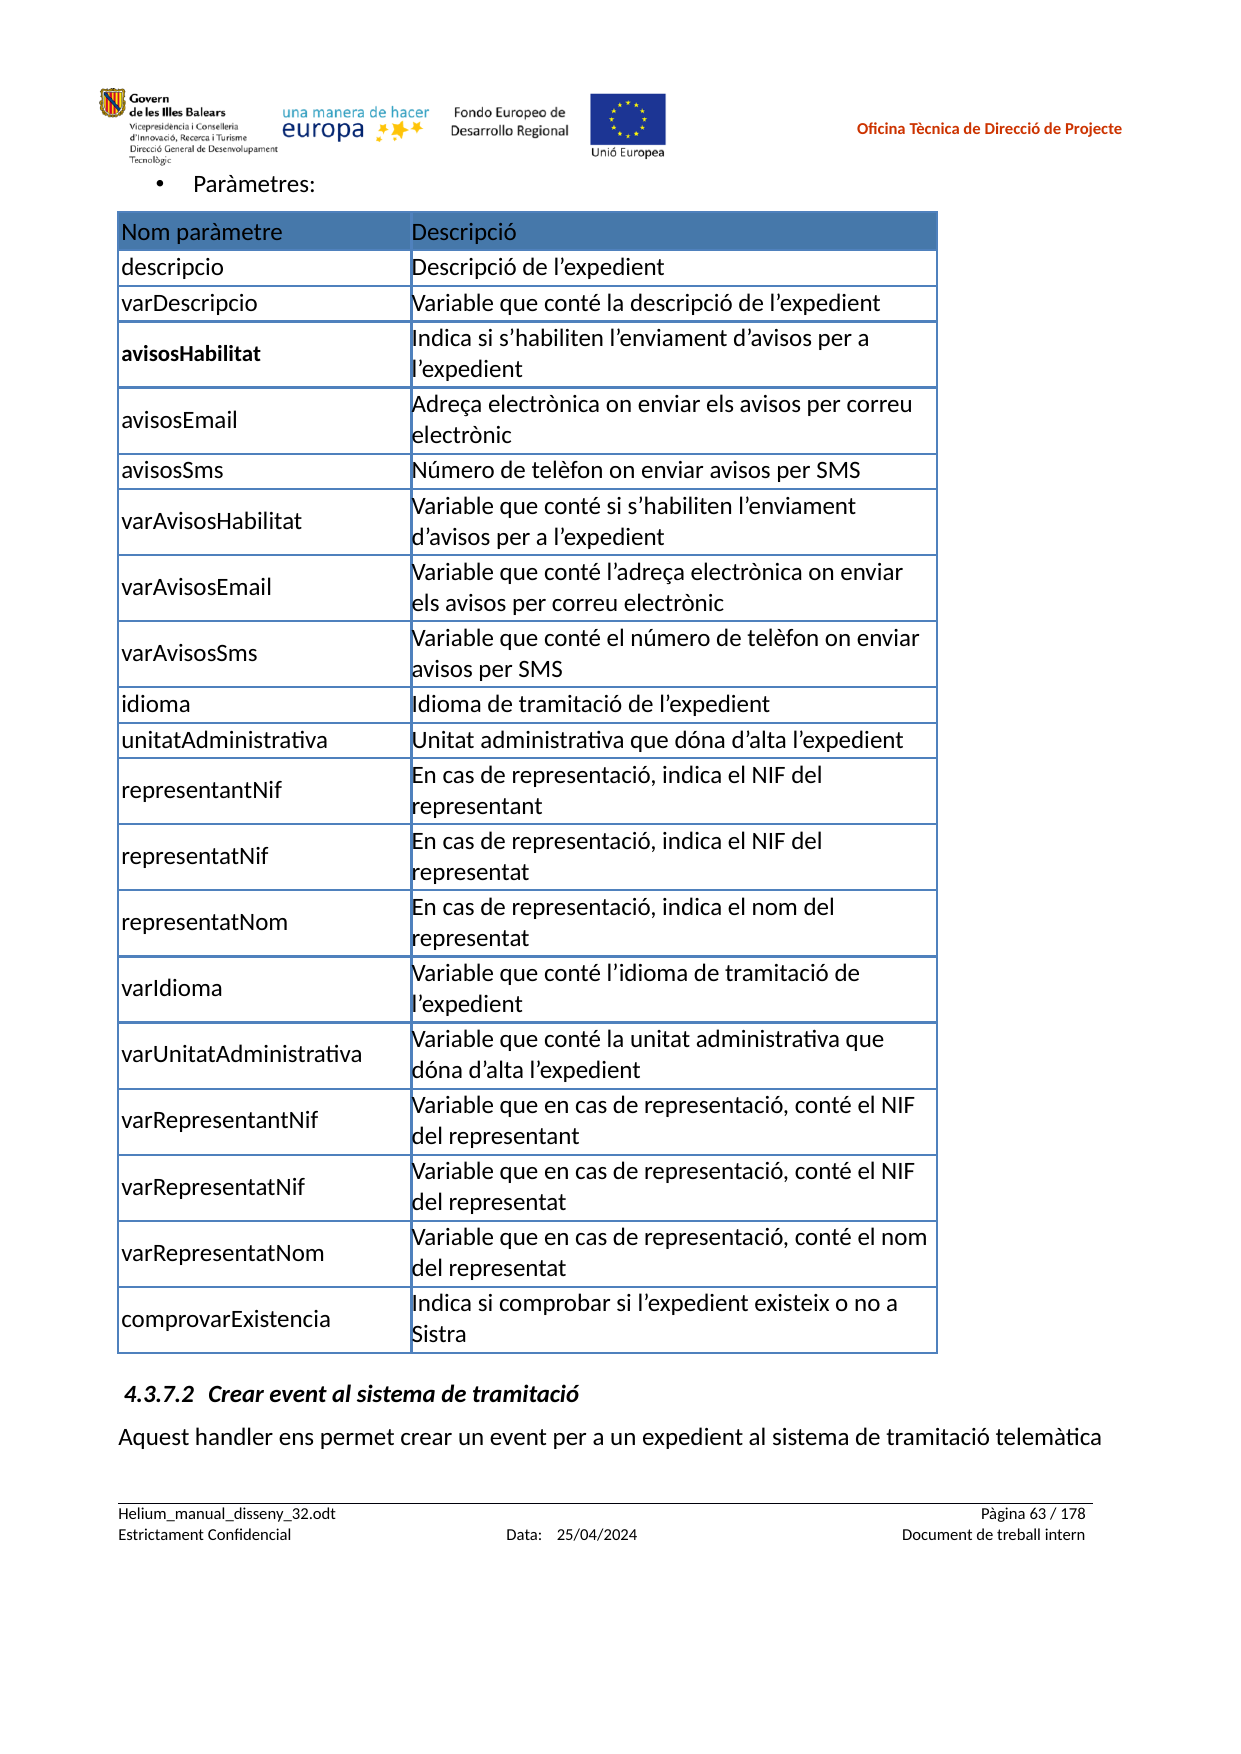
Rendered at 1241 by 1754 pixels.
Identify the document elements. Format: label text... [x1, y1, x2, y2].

table_cell Variable que conté la descripció de l’expedient [413, 287, 936, 320]
table_cell Idioma de tramitació de l’expedient [413, 688, 936, 722]
table_cell Descripció de l’expedient [413, 251, 936, 285]
picture [99, 87, 668, 166]
text Aquest handler ens permet crear un event per a un expedient al sistema de tramitació telemàtica [118, 1421, 1122, 1452]
table_cell Unitat administrativa que dóna d’alta l’expedient [413, 724, 936, 757]
table_cell idioma [119, 688, 410, 722]
table_cell representatNom [119, 891, 410, 955]
table_cell varAvisosHabilitat [119, 490, 410, 554]
table_cell En cas de representació, indica el NIF del representat [413, 825, 936, 889]
table_cell Variable que conté la unitat administrativa que dóna d’alta l’expedient [413, 1024, 936, 1087]
table_header Descripció [413, 213, 936, 249]
table_cell varAvisosEmail [119, 556, 410, 620]
table_cell Variable que conté si s’habiliten l’enviament d’avisos per a l’expedient [413, 490, 936, 554]
table_cell Indica si comprobar si l’expedient existeix o no a Sistra [413, 1288, 936, 1352]
table_cell representatNif [119, 825, 410, 889]
table_cell avisosHabilitat [119, 323, 410, 386]
table_cell varDescripcio [119, 287, 410, 320]
table_cell varRepresentatNif [119, 1156, 410, 1219]
table_cell Variable que conté el número de telèfon on enviar avisos per SMS [413, 622, 936, 686]
table_cell varIdioma [119, 958, 410, 1021]
table_cell varAvisosSms [119, 622, 410, 686]
table_cell avisosEmail [119, 389, 410, 452]
table_cell descripcio [119, 251, 410, 285]
table_cell comprovarExistencia [119, 1288, 410, 1352]
table_cell Variable que en cas de representació, conté el NIF del representat [413, 1156, 936, 1219]
table_cell representantNif [119, 759, 410, 823]
table_cell varUnitatAdministrativa [119, 1024, 410, 1087]
table_cell Variable que conté l’adreça electrònica on enviar els avisos per correu electrònic [413, 556, 936, 620]
table_cell Variable que conté l’idioma de tramitació de l’expedient [413, 958, 936, 1021]
table_header Nom paràmetre [119, 213, 410, 249]
table_cell Número de telèfon on enviar avisos per SMS [413, 455, 936, 488]
subtitle Crear event al sistema de tramitació [118, 1379, 1122, 1409]
table_cell avisosSms [119, 455, 410, 488]
table_cell Adreça electrònica on enviar els avisos per correu electrònic [413, 389, 936, 452]
table_cell Variable que en cas de representació, conté el nom del representat [413, 1222, 936, 1286]
list Paràmetres: [156, 168, 1122, 198]
table_cell Indica si s’habiliten l’enviament d’avisos per a l’expedient [413, 323, 936, 386]
table_cell varRepresentatNom [119, 1222, 410, 1286]
table_cell varRepresentantNif [119, 1090, 410, 1153]
table_cell unitatAdministrativa [119, 724, 410, 757]
table_cell En cas de representació, indica el NIF del representant [413, 759, 936, 823]
table_cell En cas de representació, indica el nom del representat [413, 891, 936, 955]
table_cell Variable que en cas de representació, conté el NIF del representant [413, 1090, 936, 1153]
